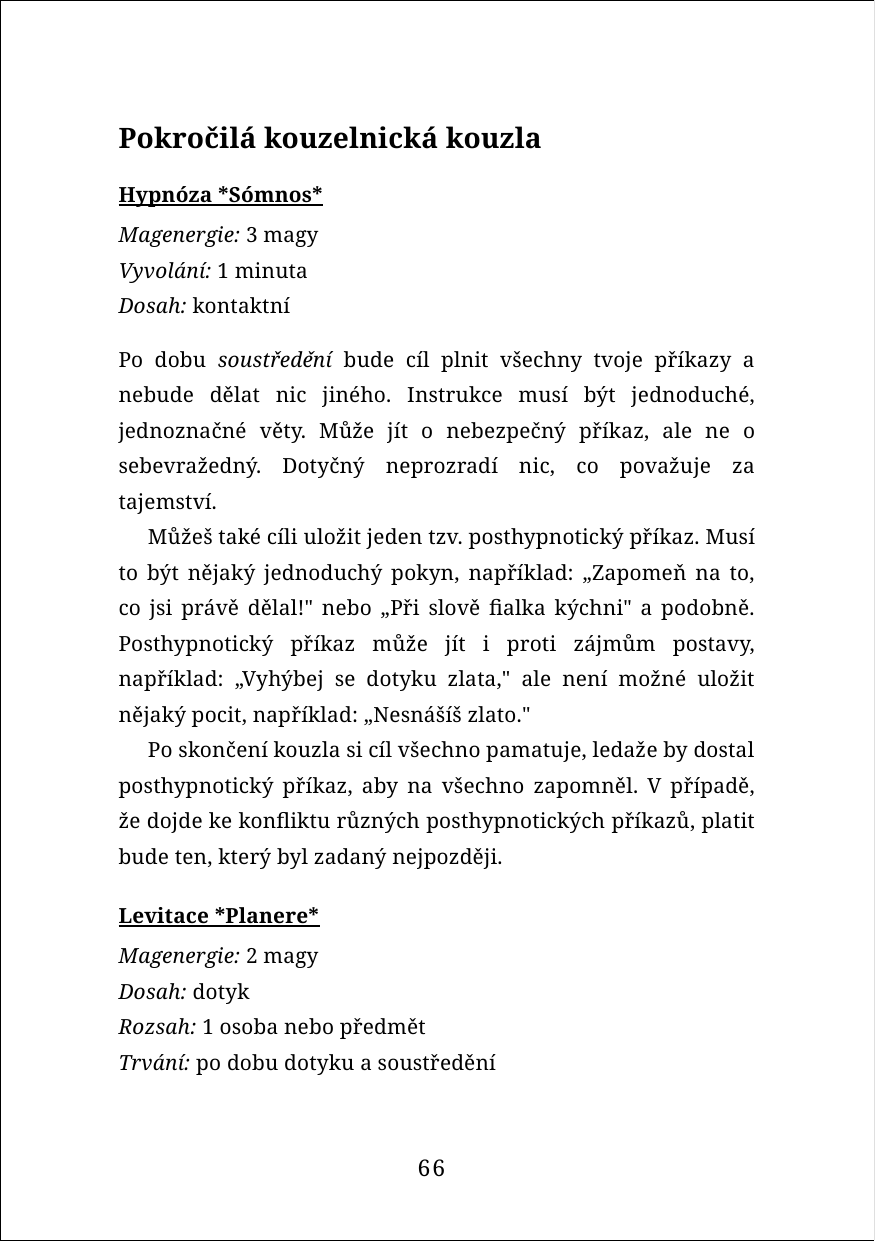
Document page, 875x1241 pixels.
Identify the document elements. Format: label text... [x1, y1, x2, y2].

subtitle Pokročilá kouzelnická kouzla [118, 118, 756, 157]
text Po dobu soustředění bude cíl plnit všechny tvoje příkazy a nebude dělat nic jiného. Instrukce musí být jednoduché, jednoznačné věty. Může jít o nebezpečný příkaz, ale ne o sebevražedný. Dotyčný neprozradí nic, co považuje za tajemství. Můžeš také cíli uložit jeden tzv. posthypnotický příkaz. Musí to být nějaký jednoduchý pokyn, například: „Zapomeň na to, co jsi právě dělal!" nebo „Při slově fialka kýchni" a podobně. Posthypnotický příkaz může jít i proti zájmům postavy, například: „Vyhýbej se dotyku zlata," ale není možné uložit nějaký pocit, například: „Nesnášíš zlato." Po skončení kouzla si cíl všechno pamatuje, ledaže by dostal posthypnotický příkaz, aby na všechno zapomněl. V případě, že dojde ke konfliktu různých posthypnotických příkazů, platit bude ten, který byl zadaný nejpozději. [118, 345, 756, 870]
subtitle Levitace *Planere* [118, 901, 756, 929]
text Magenergie: 2 magy Dosah: dotyk Rozsah: 1 osoba nebo předmět Trvání: po dobu dotyku a soustředění [118, 941, 756, 1076]
text Magenergie: 3 magy Vyvolání: 1 minuta Dosah: kontaktní [118, 220, 756, 320]
subtitle Hypnóza *Sómnos* [118, 180, 756, 209]
